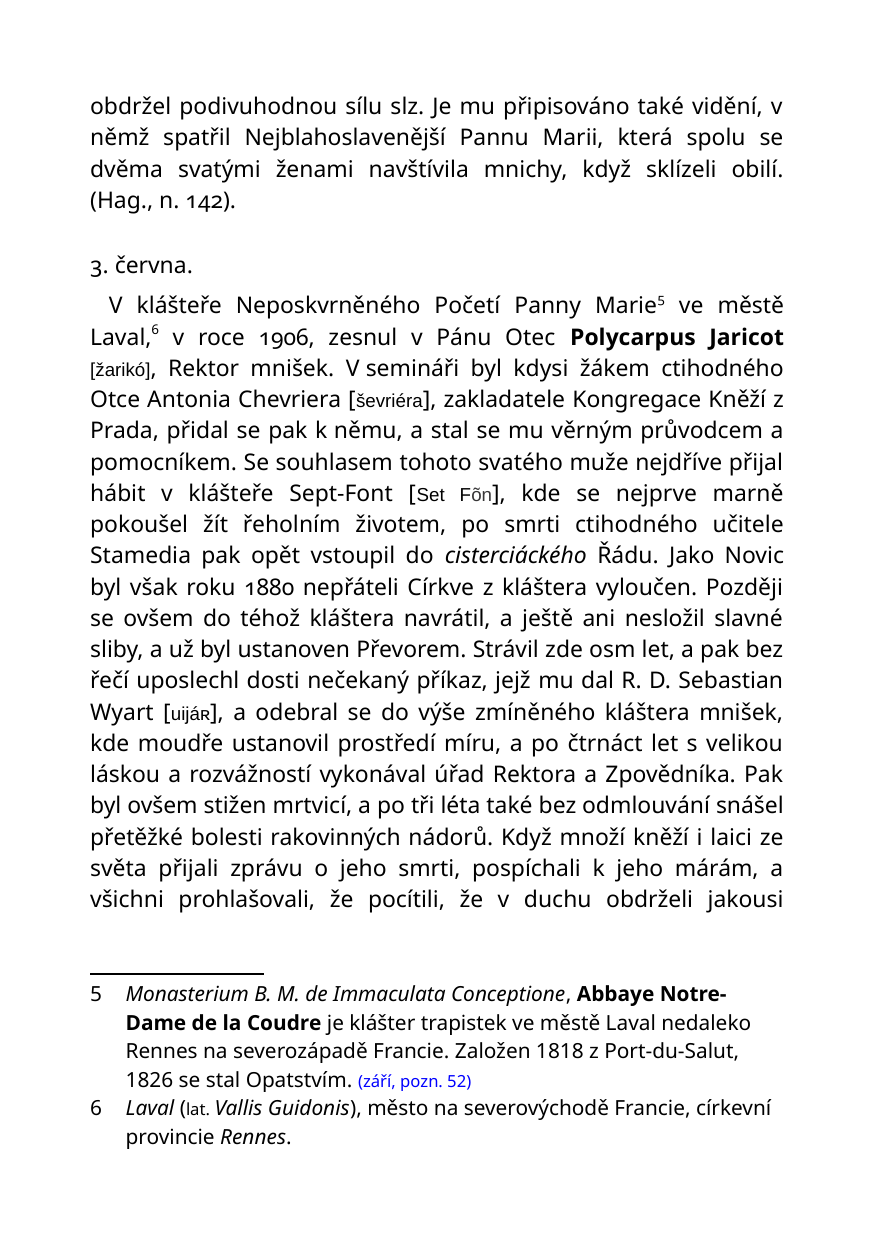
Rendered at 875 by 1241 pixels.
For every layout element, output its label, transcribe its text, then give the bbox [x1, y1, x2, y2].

text obdržel podivuhodnou sílu slz. Je mu připisováno také vidění, v němž spatřil Nejblahoslavenější Pannu Marii, která spolu se dvěma svatými ženami navštívila mnichy, když sklízeli obilí. (Hag., n. 142). [90, 90, 784, 215]
text Monasterium B. M. de Immaculata Conceptione, Abbaye Notre-Dame de la Coudre je klášter trapistek ve městě Laval nedaleko Rennes na severozápadě Francie. Založen 1818 z Port-du-Salut, 1826 se stal Opatstvím. (září, pozn. 52) [90, 979, 784, 1093]
text Laval (lat. Vallis Guidonis), město na severovýchodě Francie, církevní provincie Rennes. [90, 1093, 784, 1150]
text 3. června. [90, 249, 784, 281]
text V klášteře Neposkvrněného Početí Panny Marie ve městě Laval, v roce 1906, zesnul v Pánu Otec Polycarpus Jaricot [žarikó], Rektor mnišek. V semináři byl kdysi žákem ctihodného Otce Antonia Chevriera [ševriéra], zakladatele Kongregace Kněží z Prada, přidal se pak k němu, a stal se mu věrným průvodcem a pomocníkem. Se souhlasem tohoto svatého muže nejdříve přijal hábit v klášteře Sept-Font [Set Fõn], kde se nejprve marně pokoušel žít řeholním životem, po smrti ctihodného učitele Stamedia pak opět vstoupil do cisterciáckého Řádu. Jako Novic byl však roku 1880 nepřáteli Církve z kláštera vyloučen. Později se ovšem do téhož kláštera navrátil, a ještě ani nesložil slavné sliby, a už byl ustanoven Převorem. Strávil zde osm let, a pak bez řečí uposlechl dosti nečekaný příkaz, jejž mu dal R. D. Sebastian Wyart [uijáʀ], a odebral se do výše zmíněného kláštera mnišek, kde moudře ustanovil prostředí míru, a po čtrnáct let s velikou láskou a rozvážností vykonával úřad Rektora a Zpovědníka. Pak byl ovšem stižen mrtvicí, a po tři léta také bez odmlouvání snášel přetěžké bolesti rakovinných nádorů. Když množí kněží i laici ze světa přijali zprávu o jeho smrti, pospíchali k jeho márám, a všichni prohlašovali, že pocítili, že v duchu obdrželi jakousi [90, 289, 784, 914]
